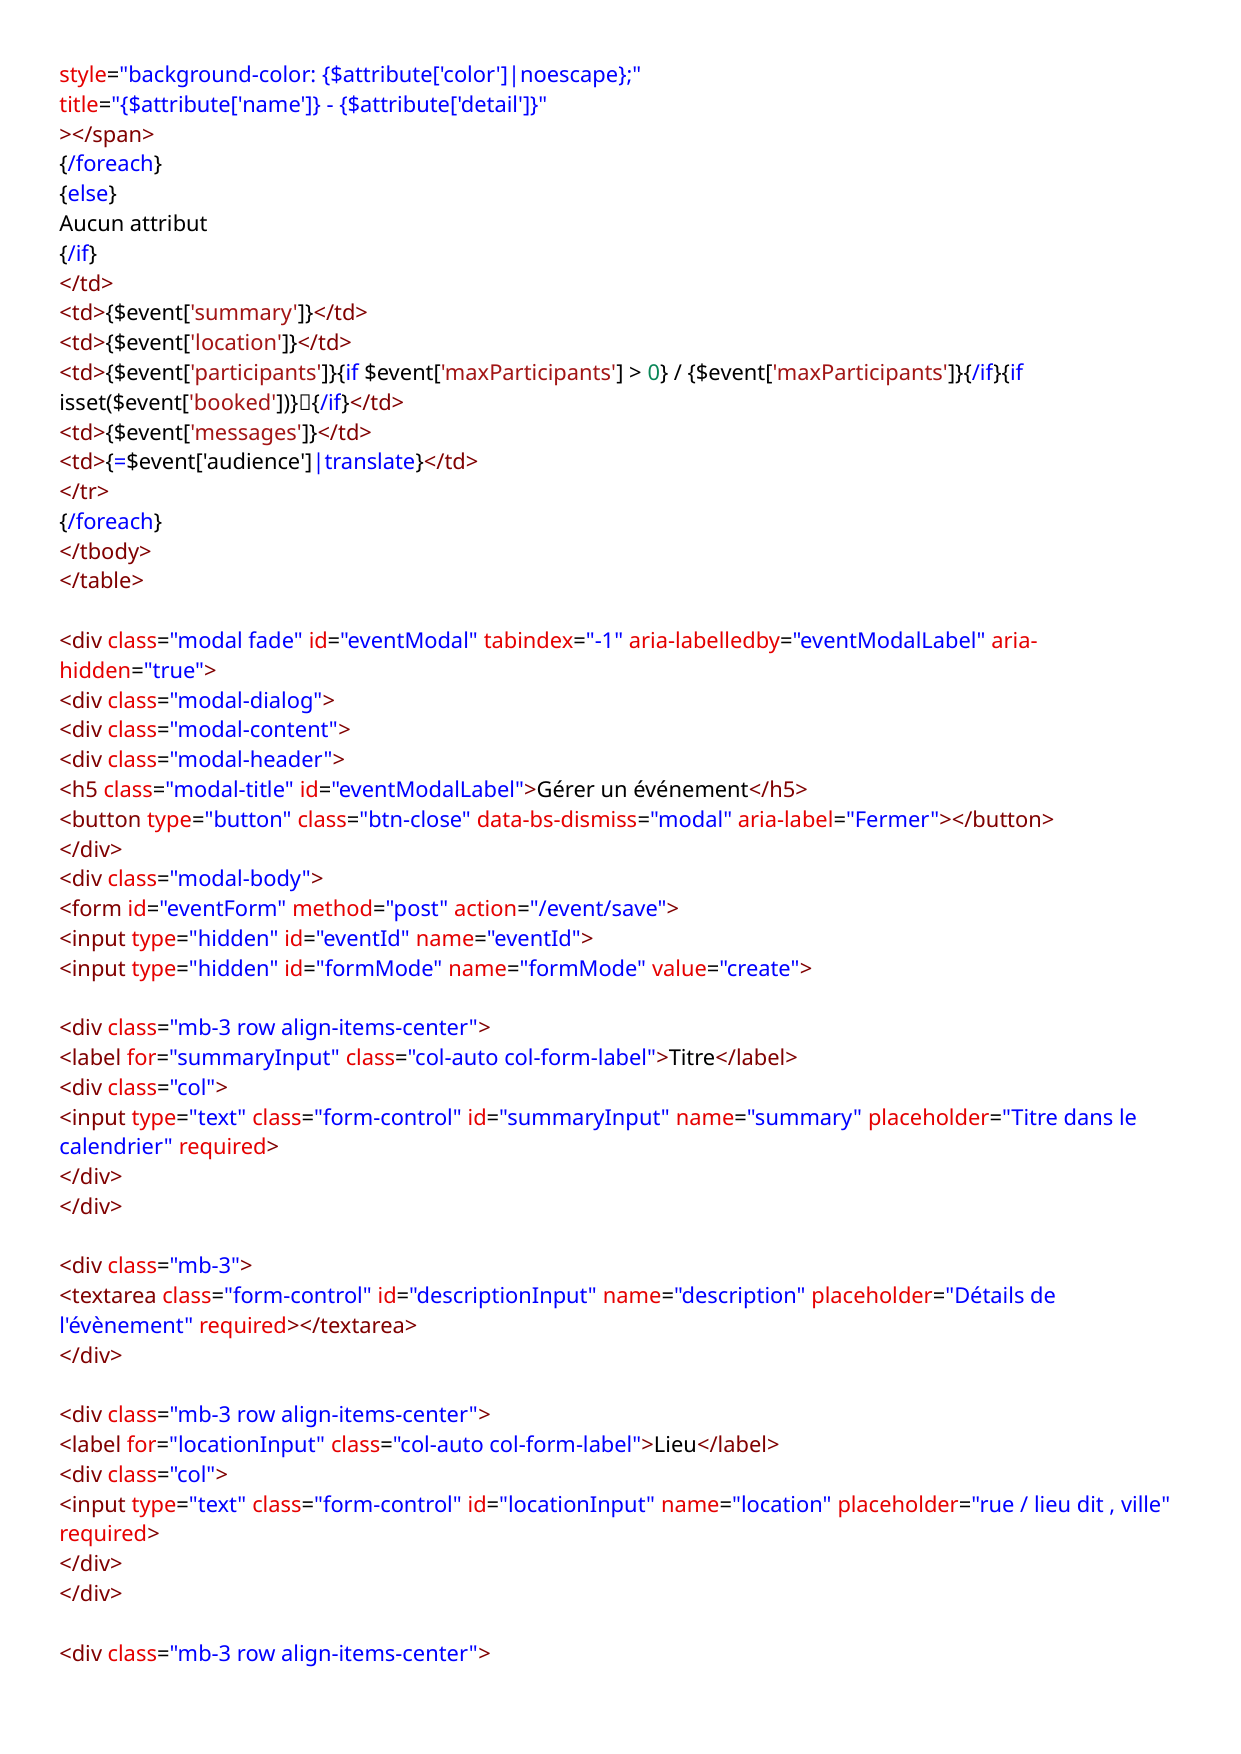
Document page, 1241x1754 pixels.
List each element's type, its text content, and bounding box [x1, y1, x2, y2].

text <td>{$event['summary']}</td> [59, 297, 1181, 327]
text </div> [59, 1191, 1181, 1221]
text {else} [59, 178, 1181, 208]
text <div class="modal fade" id="eventModal" tabindex="-1" aria-labelledby="eventModalLabel" aria-hidden="true"> [59, 625, 1181, 684]
text <div class="modal-dialog"> [59, 684, 1181, 714]
text </div> [59, 1161, 1181, 1191]
text <div class="modal-body"> [59, 863, 1181, 893]
text title="{$attribute['name']} - {$attribute['detail']}" [59, 89, 1181, 119]
text <h5 class="modal-title" id="eventModalLabel">Gérer un événement</h5> [59, 774, 1181, 804]
text {/if} [59, 238, 1181, 268]
text </div> [59, 1340, 1181, 1369]
text <div class="modal-content"> [59, 714, 1181, 744]
text <div class="mb-3"> [59, 1250, 1181, 1280]
text <div class="mb-3 row align-items-center"> [59, 1637, 1181, 1667]
text style="background-color: {$attribute['color']|noescape};" [59, 59, 1181, 89]
text </div> [59, 1548, 1181, 1578]
text <div class="col"> [59, 1072, 1181, 1102]
text </div> [59, 833, 1181, 863]
text <div class="mb-3 row align-items-center"> [59, 1399, 1181, 1429]
text </table> [59, 566, 1181, 595]
text </tbody> [59, 536, 1181, 566]
text <td>{$event['location']}</td> [59, 327, 1181, 357]
text <td>{=$event['audience']|translate}</td> [59, 446, 1181, 476]
text <div class="modal-header"> [59, 744, 1181, 774]
text ></span> [59, 119, 1181, 148]
text <textarea class="form-control" id="descriptionInput" name="description" placeholder="Détails de l'évènement" required></textarea> [59, 1280, 1181, 1340]
text {/foreach} [59, 506, 1181, 536]
text <input type="text" class="form-control" id="summaryInput" name="summary" placeholder="Titre dans le calendrier" required> [59, 1102, 1181, 1161]
text <td>{$event['messages']}</td> [59, 417, 1181, 446]
text <button type="button" class="btn-close" data-bs-dismiss="modal" aria-label="Fermer"></button> [59, 804, 1181, 833]
text <td>{$event['participants']}{if $event['maxParticipants'] > 0} / {$event['maxParticipants']}{/if}{if isset($event['booked'])}👤{/if}</td> [59, 357, 1181, 417]
text <label for="locationInput" class="col-auto col-form-label">Lieu</label> [59, 1429, 1181, 1459]
text </td> [59, 268, 1181, 297]
text Aucun attribut [59, 208, 1181, 238]
text </tr> [59, 476, 1181, 506]
text <input type="hidden" id="eventId" name="eventId"> [59, 923, 1181, 953]
text <form id="eventForm" method="post" action="/event/save"> [59, 893, 1181, 923]
text <input type="hidden" id="formMode" name="formMode" value="create"> [59, 953, 1181, 982]
text <label for="summaryInput" class="col-auto col-form-label">Titre</label> [59, 1042, 1181, 1072]
text <input type="text" class="form-control" id="locationInput" name="location" placeholder="rue / lieu dit , ville" required> [59, 1489, 1181, 1548]
text {/foreach} [59, 148, 1181, 178]
text <div class="col"> [59, 1459, 1181, 1489]
text </div> [59, 1578, 1181, 1608]
text <div class="mb-3 row align-items-center"> [59, 1012, 1181, 1042]
